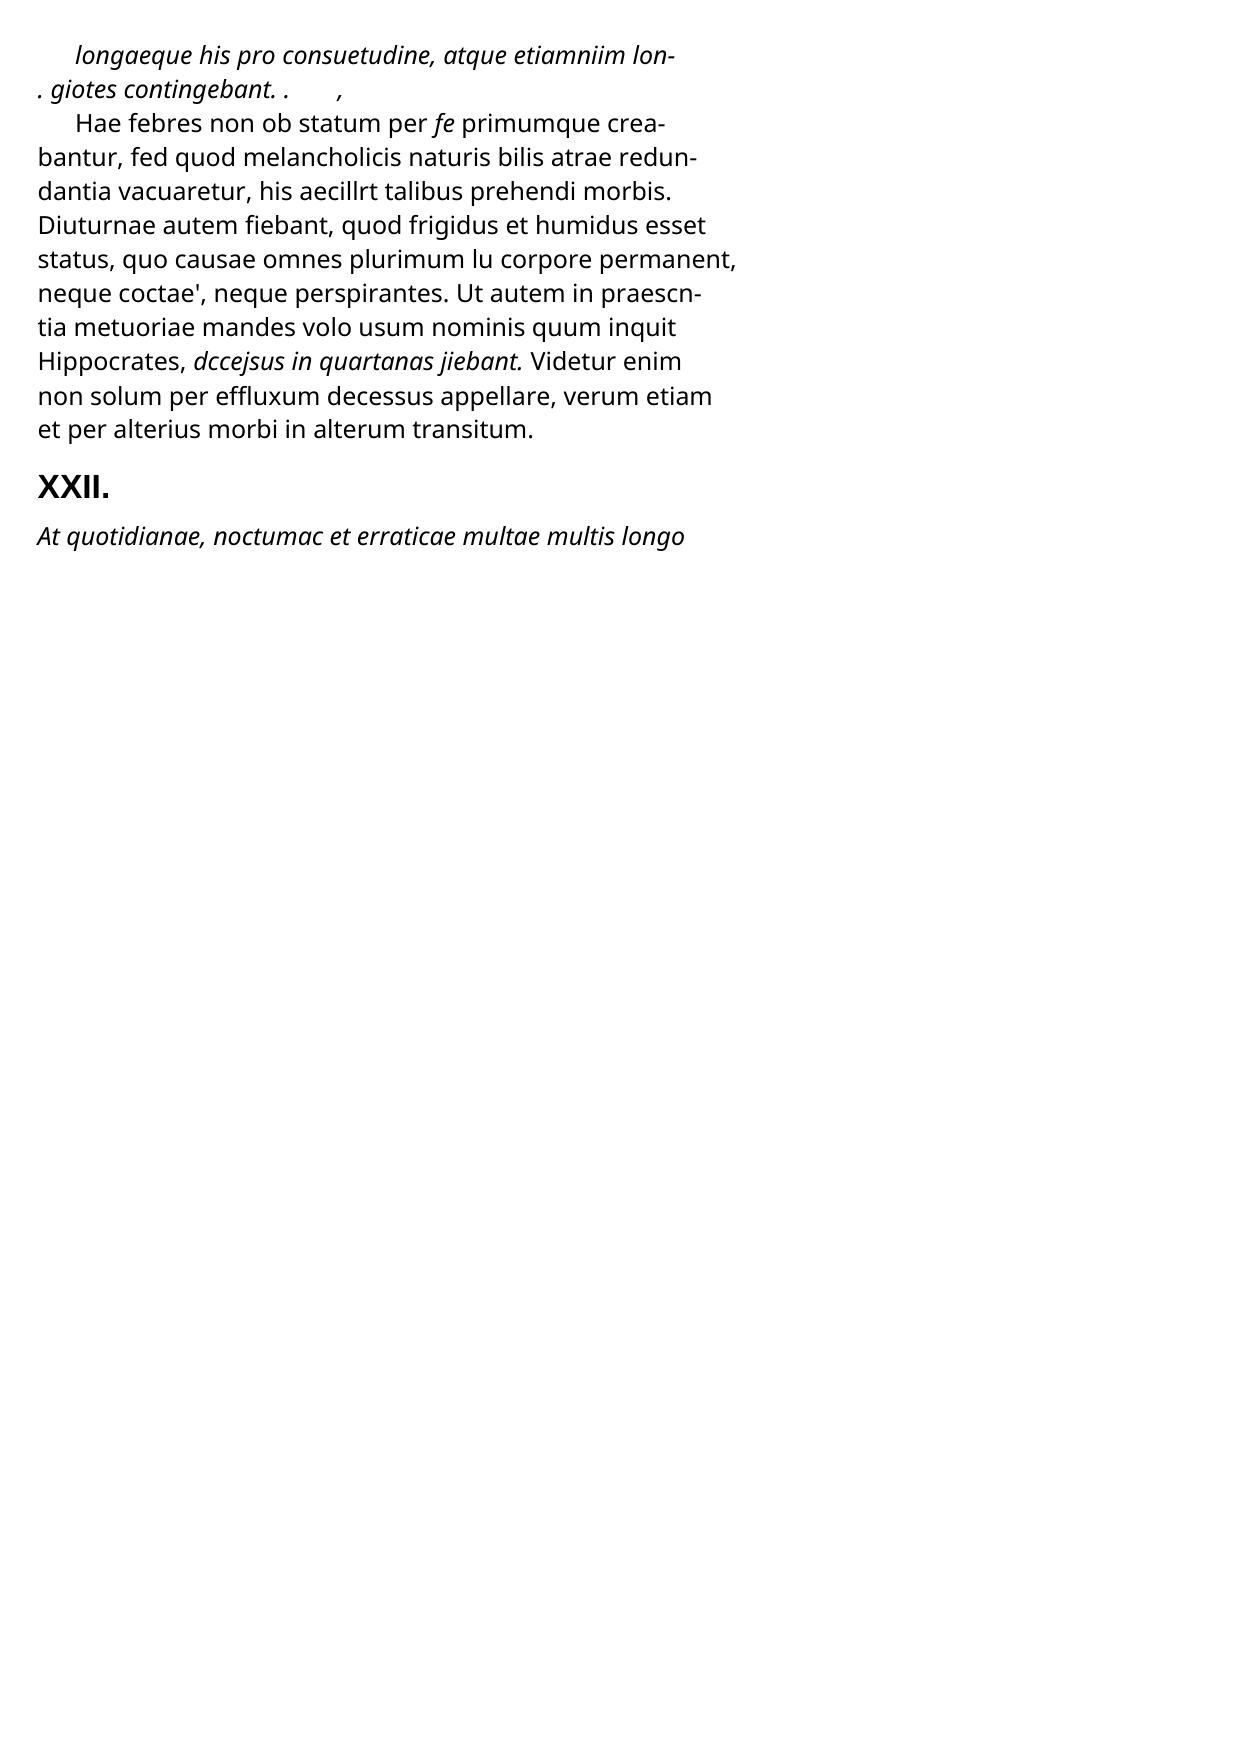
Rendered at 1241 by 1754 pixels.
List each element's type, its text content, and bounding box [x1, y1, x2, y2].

text At quotidianae, noctumac et erraticae multae multis longo [37, 518, 1203, 552]
text longaeque his pro consuetudine, atque etiamniim lon- . giotes contingebant. . , [37, 37, 1203, 106]
subtitle XXII. [37, 467, 1203, 506]
text Hae febres non ob statum per fe primumque crea- bantur, fed quod melancholicis naturis bilis atrae redun- dantia vacuaretur, his aecillrt talibus prehendi morbis. Diuturnae autem fiebant, quod frigidus et humidus esset status, quo causae omnes plurimum lu corpore permanent, neque coctae', neque perspirantes. Ut autem in praescn- tia metuoriae mandes volo usum nominis quum inquit Hippocrates, dccejsus in quartanas jiebant. Videtur enim non solum per effluxum decessus appellare, verum etiam et per alterius morbi in alterum transitum. [37, 106, 1203, 446]
